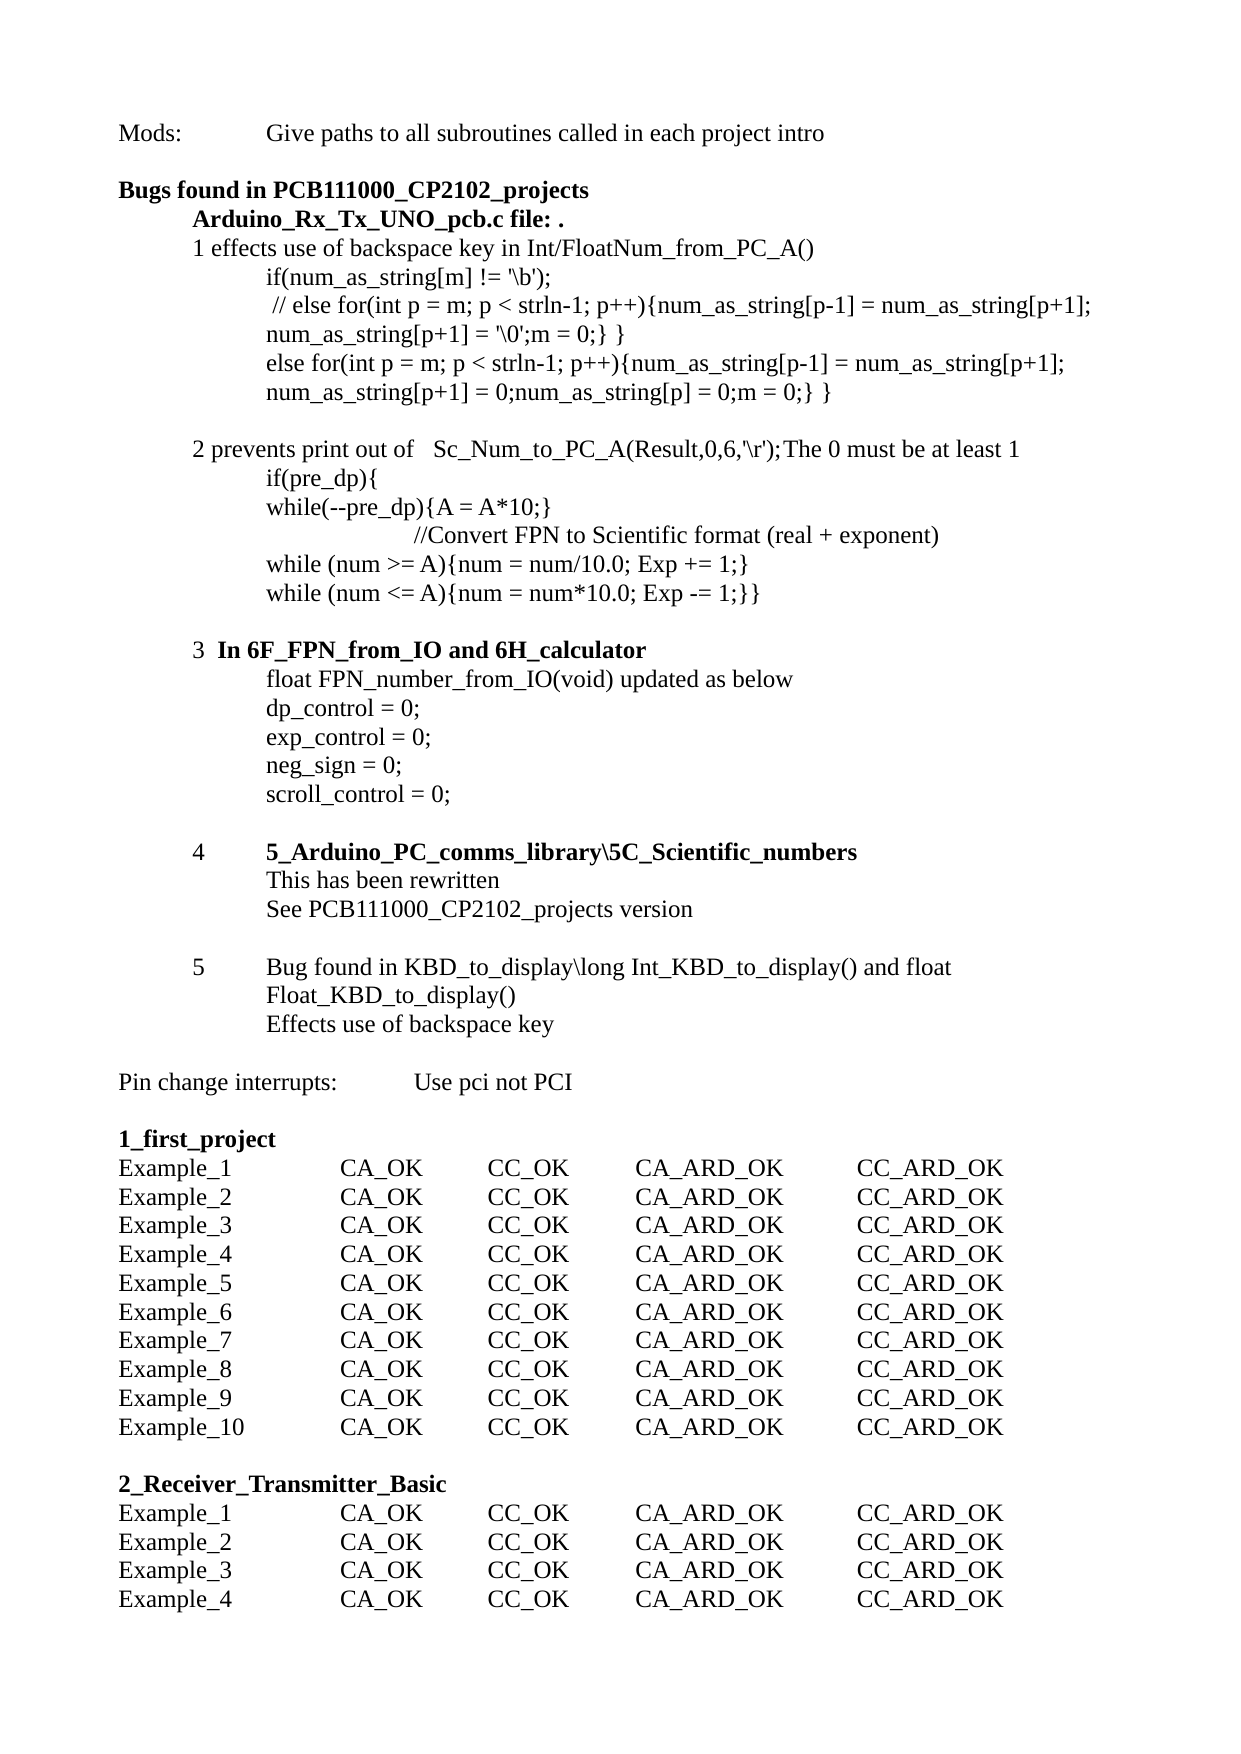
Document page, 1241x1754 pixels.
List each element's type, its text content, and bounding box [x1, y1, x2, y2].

text Mods: Give paths to all subroutines called in each project intro [118, 118, 1122, 147]
text Example_3 CA_OK CC_OK CA_ARD_OK CC_ARD_OK [118, 1556, 1122, 1584]
text See PCB111000_CP2102_projects version [192, 894, 1122, 923]
text if(pre_dp){ [266, 463, 1122, 492]
text Example_1 CA_OK CC_OK CA_ARD_OK CC_ARD_OK [118, 1153, 1122, 1182]
text neg_sign = 0; [266, 751, 1122, 779]
text float FPN_number_from_IO(void) updated as below [118, 664, 1122, 693]
text Example_1 CA_OK CC_OK CA_ARD_OK CC_ARD_OK [118, 1498, 1122, 1527]
text // else for(int p = m; p < strln-1; p++){num_as_string[p-1] = num_as_string[p+1]; num_as_string[p+1] = '\0';m = 0;} } [266, 291, 1122, 348]
text Example_2 CA_OK CC_OK CA_ARD_OK CC_ARD_OK [118, 1527, 1122, 1556]
text Example_5 CA_OK CC_OK CA_ARD_OK CC_ARD_OK [118, 1268, 1122, 1297]
text 1 effects use of backspace key in Int/FloatNum_from_PC_A() [192, 233, 1122, 262]
text This has been rewritten [192, 866, 1122, 894]
text while (num >= A){num = num/10.0; Exp += 1;} [266, 549, 1122, 578]
text while(--pre_dp){A = A*10;} //Convert FPN to Scientific format (real + exponent) [266, 492, 1122, 549]
text 3 In 6F_FPN_from_IO and 6H_calculator [118, 636, 1122, 664]
text else for(int p = m; p < strln-1; p++){num_as_string[p-1] = num_as_string[p+1]; num_as_string[p+1] = 0;num_as_string[p] = 0;m = 0;} } [266, 348, 1122, 406]
text dp_control = 0; [266, 693, 1122, 722]
text Example_2 CA_OK CC_OK CA_ARD_OK CC_ARD_OK [118, 1182, 1122, 1211]
text 4 5_Arduino_PC_comms_library\5C_Scientific_numbers [192, 837, 1122, 866]
text Effects use of backspace key [192, 1009, 1122, 1038]
text 1_first_project [118, 1124, 1122, 1153]
text Example_8 CA_OK CC_OK CA_ARD_OK CC_ARD_OK [118, 1354, 1122, 1383]
text Example_10 CA_OK CC_OK CA_ARD_OK CC_ARD_OK [118, 1412, 1122, 1441]
text Bugs found in PCB111000_CP2102_projects [118, 176, 1122, 204]
text Arduino_Rx_Tx_UNO_pcb.c file: . [192, 204, 1122, 233]
text 2 prevents print out of Sc_Num_to_PC_A(Result,0,6,'\r'); The 0 must be at least 1 [192, 434, 1122, 463]
text Pin change interrupts: Use pci not PCI [118, 1067, 1122, 1096]
text exp_control = 0; [266, 722, 1122, 751]
text Example_4 CA_OK CC_OK CA_ARD_OK CC_ARD_OK [118, 1584, 1122, 1613]
text if(num_as_string[m] != '\b'); [266, 262, 1122, 291]
text while (num <= A){num = num*10.0; Exp -= 1;}} [266, 578, 1122, 607]
text Example_3 CA_OK CC_OK CA_ARD_OK CC_ARD_OK [118, 1211, 1122, 1239]
text scroll_control = 0; [266, 779, 1122, 808]
text Example_9 CA_OK CC_OK CA_ARD_OK CC_ARD_OK [118, 1383, 1122, 1412]
text 2_Receiver_Transmitter_Basic [118, 1469, 1122, 1498]
text Example_7 CA_OK CC_OK CA_ARD_OK CC_ARD_OK [118, 1326, 1122, 1354]
text Example_4 CA_OK CC_OK CA_ARD_OK CC_ARD_OK [118, 1239, 1122, 1268]
text Example_6 CA_OK CC_OK CA_ARD_OK CC_ARD_OK [118, 1297, 1122, 1326]
text 5 Bug found in KBD_to_display\long Int_KBD_to_display() and float Float_KBD_to_display() [192, 952, 1122, 1009]
